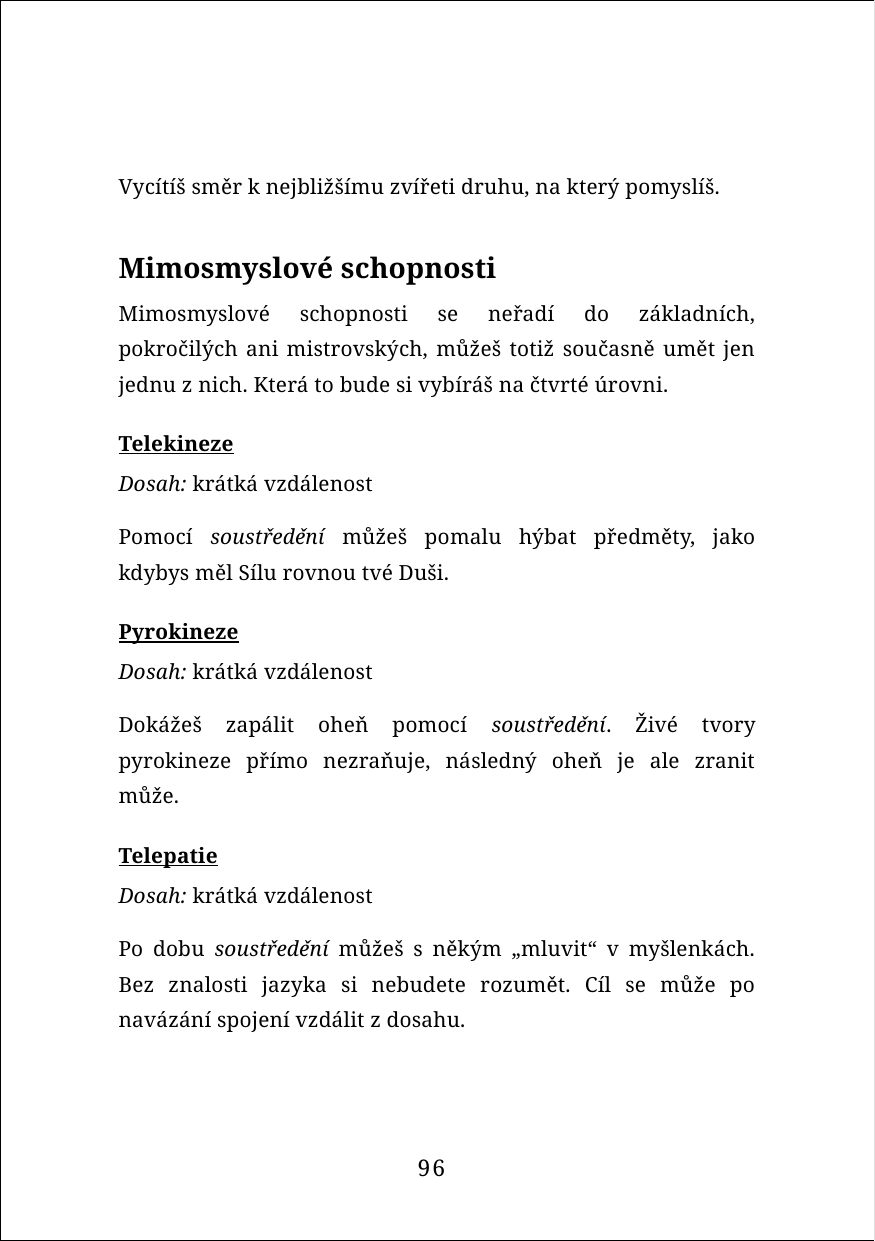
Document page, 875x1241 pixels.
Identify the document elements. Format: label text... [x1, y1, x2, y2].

text Dosah: krátká vzdálenost [118, 469, 756, 498]
text Dosah: krátká vzdálenost [118, 881, 756, 909]
subtitle Telekineze [118, 429, 756, 457]
text Dosah: krátká vzdálenost [118, 657, 756, 686]
text Pomocí soustředění můžeš pomalu hýbat předměty, jako kdybys měl Sílu rovnou tvé Duši. [118, 522, 756, 586]
subtitle Mimosmyslové schopnosti [118, 249, 756, 287]
text Mimosmyslové schopnosti se neřadí do základních, pokročilých ani mistrovských, můžeš totiž současně umět jen jednu z nich. Která to bude si vybíráš na čtvrté úrovni. [118, 299, 756, 398]
text Po dobu soustředění můžeš s někým „mluvit“ v myšlenkách. Bez znalosti jazyka si nebudete rozumět. Cíl se může po navázání spojení vzdálit z dosahu. [118, 934, 756, 1034]
text Vycítíš směr k nejbližšímu zvířeti druhu, na který pomyslíš. [118, 172, 756, 200]
text Dokážeš zapálit oheň pomocí soustředění. Živé tvory pyrokineze přímo nezraňuje, následný oheň je ale zranit může. [118, 711, 756, 810]
subtitle Telepatie [118, 841, 756, 869]
subtitle Pyrokineze [118, 617, 756, 646]
